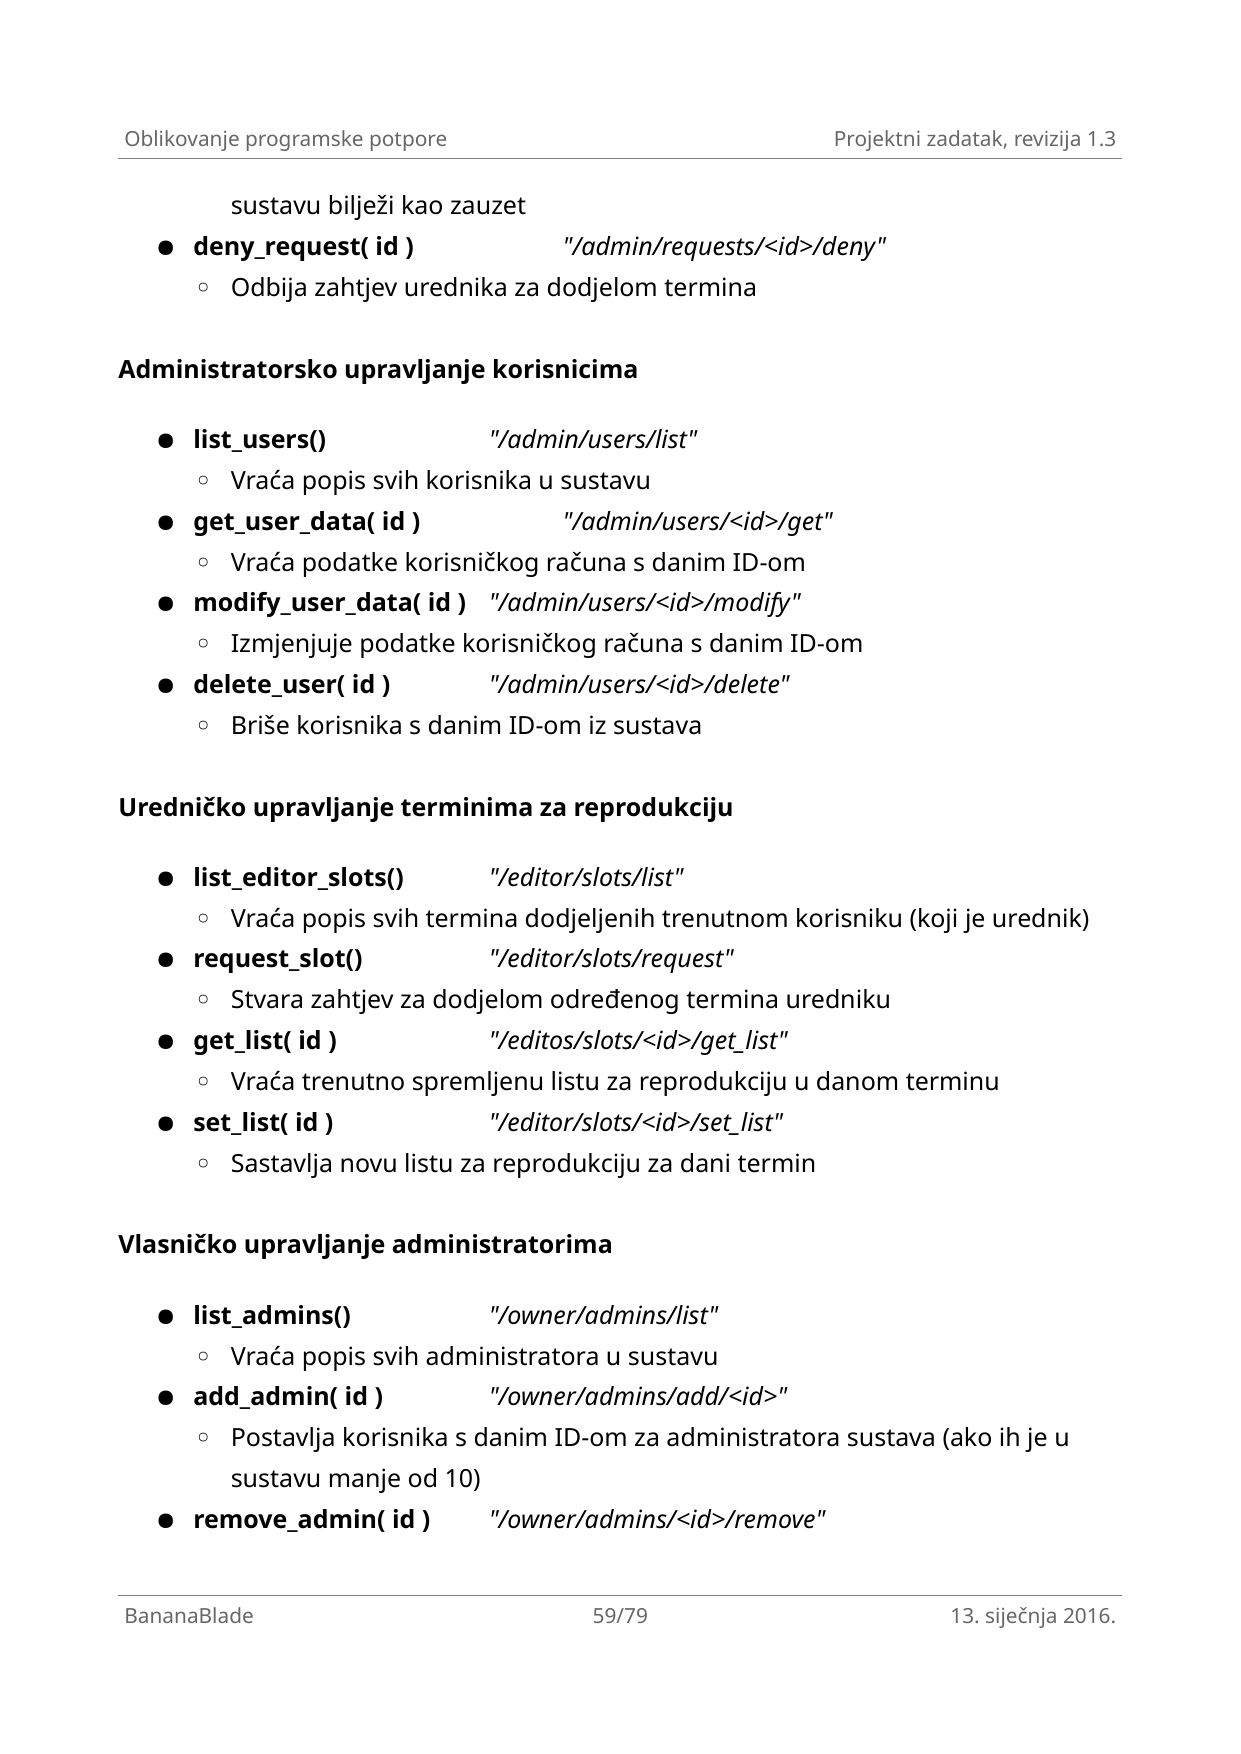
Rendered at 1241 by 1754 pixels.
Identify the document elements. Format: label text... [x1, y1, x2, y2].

list list_editor_slots() "/editor/slots/list" [156, 859, 1122, 893]
list list_admins() "/owner/admins/list" [156, 1297, 1122, 1331]
list Vraća podatke korisničkog računa s danim ID-om [193, 544, 1122, 578]
list Vraća popis svih administratora u sustavu [193, 1338, 1122, 1372]
list Vraća popis svih termina dodjeljenih trenutnom korisniku (koji je urednik) [193, 900, 1122, 934]
list list_users() "/admin/users/list" [156, 422, 1122, 456]
text Vlasničko upravljanje administratorima [118, 1227, 1122, 1261]
list Sastavlja novu listu za reprodukciju za dani termin [193, 1145, 1122, 1179]
list Vraća popis svih korisnika u sustavu [193, 462, 1122, 497]
list Izmjenjuje podatke korisničkog računa s danim ID-om [193, 626, 1122, 660]
list add_admin( id ) "/owner/admins/add/<id>" [156, 1379, 1122, 1413]
list get_user_data( id ) "/admin/users/<id>/get" [156, 503, 1122, 537]
list get_list( id ) "/editos/slots/<id>/get_list" [156, 1023, 1122, 1057]
text Administratorsko upravljanje korisnicima [118, 351, 1122, 385]
list deny_request( id ) "/admin/requests/<id>/deny" [156, 229, 1122, 263]
list sustavu bilježi kao zauzet [193, 188, 1122, 222]
list Stvara zahtjev za dodjelom određenog termina uredniku [193, 982, 1122, 1016]
list Odbija zahtjev urednika za dodjelom termina [193, 270, 1122, 304]
list set_list( id ) "/editor/slots/<id>/set_list" [156, 1104, 1122, 1138]
list Postavlja korisnika s danim ID-om za administratora sustava (ako ih je u sustavu manje od 10) [193, 1420, 1122, 1495]
list delete_user( id ) "/admin/users/<id>/delete" [156, 667, 1122, 701]
list Vraća trenutno spremljenu listu za reprodukciju u danom terminu [193, 1064, 1122, 1098]
list Briše korisnika s danim ID-om iz sustava [193, 707, 1122, 742]
list request_slot() "/editor/slots/request" [156, 941, 1122, 975]
text Uredničko upravljanje terminima za reprodukciju [118, 789, 1122, 823]
list modify_user_data( id ) "/admin/users/<id>/modify" [156, 585, 1122, 619]
list remove_admin( id ) "/owner/admins/<id>/remove" [156, 1501, 1122, 1536]
